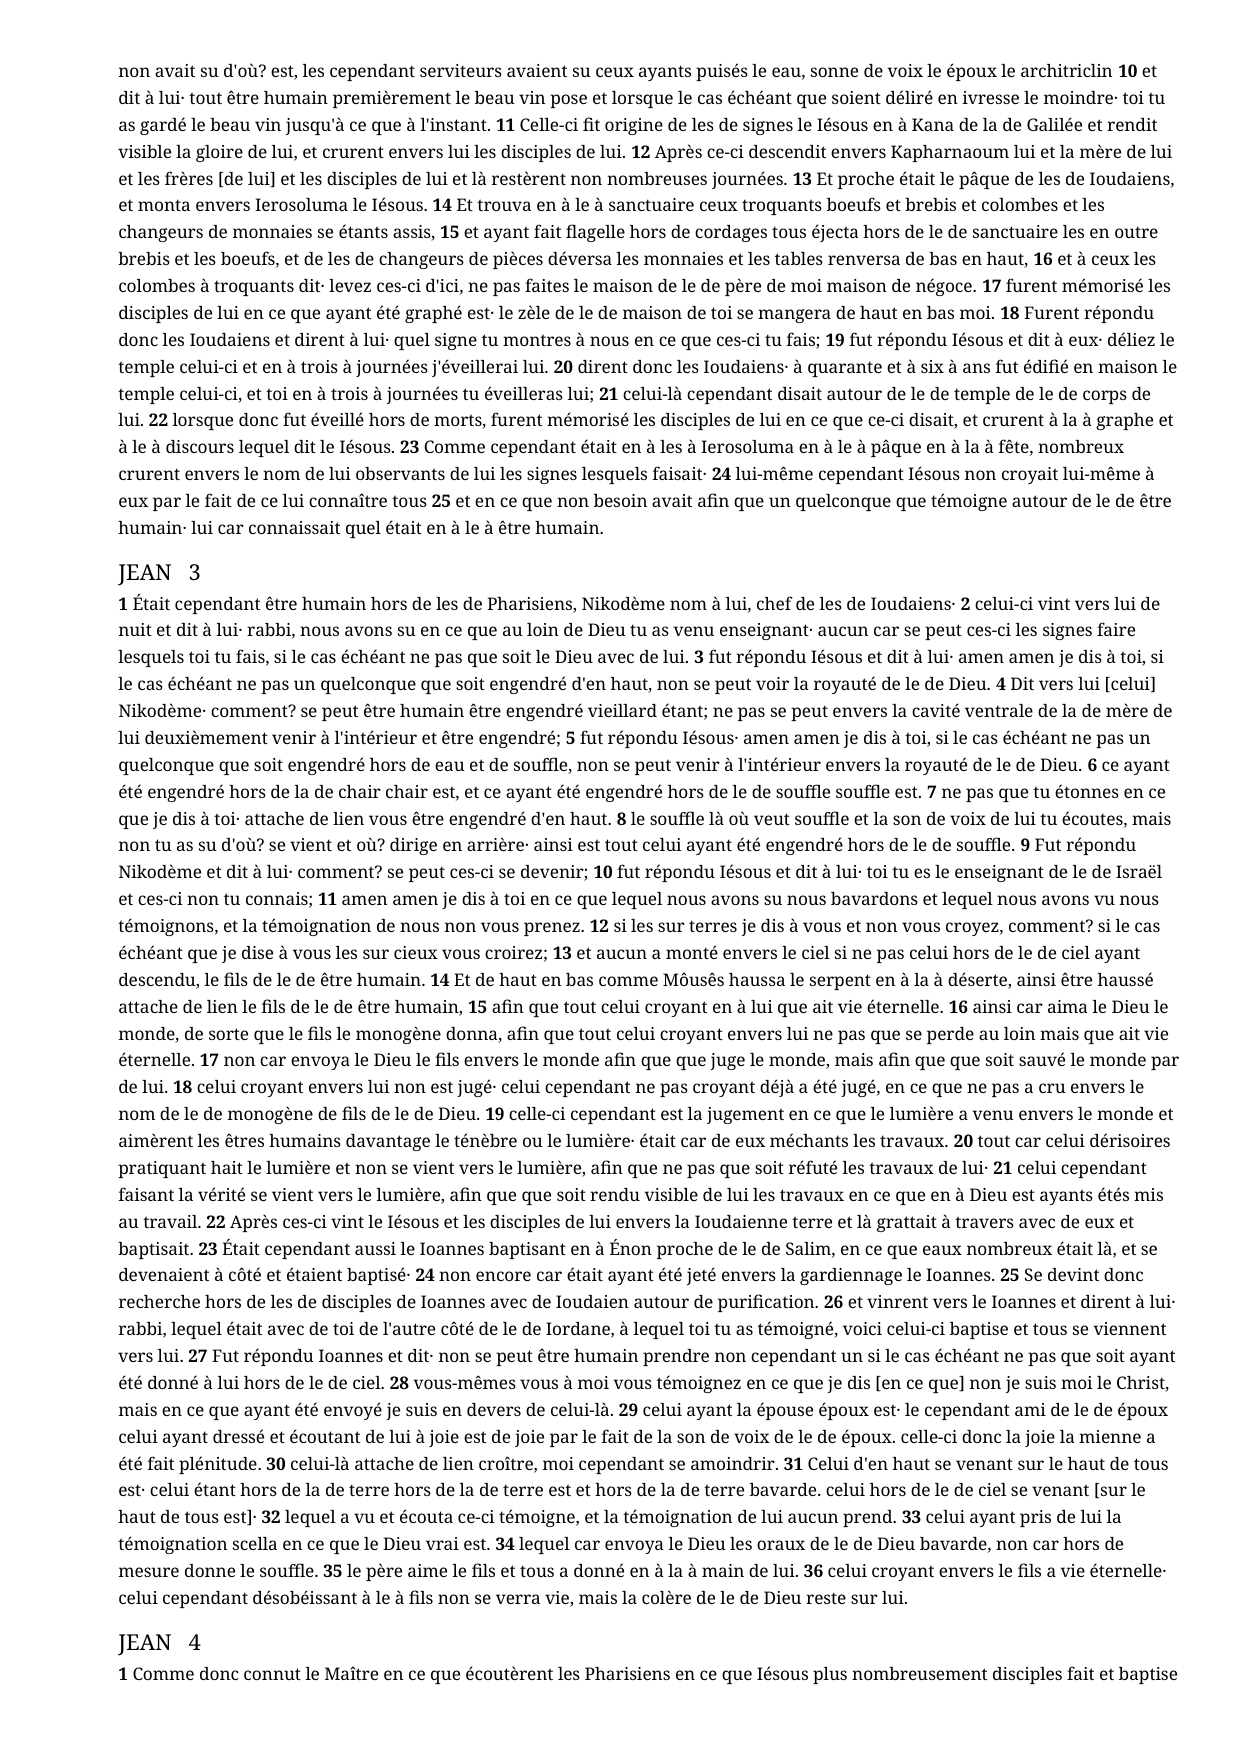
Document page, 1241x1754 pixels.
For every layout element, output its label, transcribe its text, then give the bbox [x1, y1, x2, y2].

text non avait su d'où? est, les cependant serviteurs avaient su ceux ayants puisés le eau, sonne de voix le époux le architriclin 10 et dit à lui· tout être humain premièrement le beau vin pose et lorsque le cas échéant que soient déliré en ivresse le moindre· toi tu as gardé le beau vin jusqu'à ce que à l'instant. 11 Celle-ci fit origine de les de signes le Iésous en à Kana de la de Galilée et rendit visible la gloire de lui, et crurent envers lui les disciples de lui. 12 Après ce-ci descendit envers Kapharnaoum lui et la mère de lui et les frères [de lui] et les disciples de lui et là restèrent non nombreuses journées. 13 Et proche était le pâque de les de Ioudaiens, et monta envers Ierosoluma le Iésous. 14 Et trouva en à le à sanctuaire ceux troquants boeufs et brebis et colombes et les changeurs de monnaies se étants assis, 15 et ayant fait flagelle hors de cordages tous éjecta hors de le de sanctuaire les en outre brebis et les boeufs, et de les de changeurs de pièces déversa les monnaies et les tables renversa de bas en haut, 16 et à ceux les colombes à troquants dit· levez ces-ci d'ici, ne pas faites le maison de le de père de moi maison de négoce. 17 furent mémorisé les disciples de lui en ce que ayant été graphé est· le zèle de le de maison de toi se mangera de haut en bas moi. 18 Furent répondu donc les Ioudaiens et dirent à lui· quel signe tu montres à nous en ce que ces-ci tu fais; 19 fut répondu Iésous et dit à eux· déliez le temple celui-ci et en à trois à journées j'éveillerai lui. 20 dirent donc les Ioudaiens· à quarante et à six à ans fut édifié en maison le temple celui-ci, et toi en à trois à journées tu éveilleras lui; 21 celui-là cependant disait autour de le de temple de le de corps de lui. 22 lorsque donc fut éveillé hors de morts, furent mémorisé les disciples de lui en ce que ce-ci disait, et crurent à la à graphe et à le à discours lequel dit le Iésous. 23 Comme cependant était en à les à Ierosoluma en à le à pâque en à la à fête, nombreux crurent envers le nom de lui observants de lui les signes lesquels faisait· 24 lui-même cependant Iésous non croyait lui-même à eux par le fait de ce lui connaître tous 25 et en ce que non besoin avait afin que un quelconque que témoigne autour de le de être humain· lui car connaissait quel était en à le à être humain. [118, 59, 1181, 539]
text 1 Était cependant être humain hors de les de Pharisiens, Nikodème nom à lui, chef de les de Ioudaiens· 2 celui-ci vint vers lui de nuit et dit à lui· rabbi, nous avons su en ce que au loin de Dieu tu as venu enseignant· aucun car se peut ces-ci les signes faire lesquels toi tu fais, si le cas échéant ne pas que soit le Dieu avec de lui. 3 fut répondu Iésous et dit à lui· amen amen je dis à toi, si le cas échéant ne pas un quelconque que soit engendré d'en haut, non se peut voir la royauté de le de Dieu. 4 Dit vers lui [celui] Nikodème· comment? se peut être humain être engendré vieillard étant; ne pas se peut envers la cavité ventrale de la de mère de lui deuxièmement venir à l'intérieur et être engendré; 5 fut répondu Iésous· amen amen je dis à toi, si le cas échéant ne pas un quelconque que soit engendré hors de eau et de souffle, non se peut venir à l'intérieur envers la royauté de le de Dieu. 6 ce ayant été engendré hors de la de chair chair est, et ce ayant été engendré hors de le de souffle souffle est. 7 ne pas que tu étonnes en ce que je dis à toi· attache de lien vous être engendré d'en haut. 8 le souffle là où veut souffle et la son de voix de lui tu écoutes, mais non tu as su d'où? se vient et où? dirige en arrière· ainsi est tout celui ayant été engendré hors de le de souffle. 9 Fut répondu Nikodème et dit à lui· comment? se peut ces-ci se devenir; 10 fut répondu Iésous et dit à lui· toi tu es le enseignant de le de Israël et ces-ci non tu connais; 11 amen amen je dis à toi en ce que lequel nous avons su nous bavardons et lequel nous avons vu nous témoignons, et la témoignation de nous non vous prenez. 12 si les sur terres je dis à vous et non vous croyez, comment? si le cas échéant que je dise à vous les sur cieux vous croirez; 13 et aucun a monté envers le ciel si ne pas celui hors de le de ciel ayant descendu, le fils de le de être humain. 14 Et de haut en bas comme Môusês haussa le serpent en à la à déserte, ainsi être haussé attache de lien le fils de le de être humain, 15 afin que tout celui croyant en à lui que ait vie éternelle. 16 ainsi car aima le Dieu le monde, de sorte que le fils le monogène donna, afin que tout celui croyant envers lui ne pas que se perde au loin mais que ait vie éternelle. 17 non car envoya le Dieu le fils envers le monde afin que que juge le monde, mais afin que que soit sauvé le monde par de lui. 18 celui croyant envers lui non est jugé· celui cependant ne pas croyant déjà a été jugé, en ce que ne pas a cru envers le nom de le de monogène de fils de le de Dieu. 19 celle-ci cependant est la jugement en ce que le lumière a venu envers le monde et aimèrent les êtres humains davantage le ténèbre ou le lumière· était car de eux méchants les travaux. 20 tout car celui dérisoires pratiquant hait le lumière et non se vient vers le lumière, afin que ne pas que soit réfuté les travaux de lui· 21 celui cependant faisant la vérité se vient vers le lumière, afin que que soit rendu visible de lui les travaux en ce que en à Dieu est ayants étés mis au travail. 22 Après ces-ci vint le Iésous et les disciples de lui envers la Ioudaienne terre et là grattait à travers avec de eux et baptisait. 23 Était cependant aussi le Ioannes baptisant en à Énon proche de le de Salim, en ce que eaux nombreux était là, et se devenaient à côté et étaient baptisé· 24 non encore car était ayant été jeté envers la gardiennage le Ioannes. 25 Se devint donc recherche hors de les de disciples de Ioannes avec de Ioudaien autour de purification. 26 et vinrent vers le Ioannes et dirent à lui· rabbi, lequel était avec de toi de l'autre côté de le de Iordane, à lequel toi tu as témoigné, voici celui-ci baptise et tous se viennent vers lui. 27 Fut répondu Ioannes et dit· non se peut être humain prendre non cependant un si le cas échéant ne pas que soit ayant été donné à lui hors de le de ciel. 28 vous-mêmes vous à moi vous témoignez en ce que je dis [en ce que] non je suis moi le Christ, mais en ce que ayant été envoyé je suis en devers de celui-là. 29 celui ayant la épouse époux est· le cependant ami de le de époux celui ayant dressé et écoutant de lui à joie est de joie par le fait de la son de voix de le de époux. celle-ci donc la joie la mienne a été fait plénitude. 30 celui-là attache de lien croître, moi cependant se amoindrir. 31 Celui d'en haut se venant sur le haut de tous est· celui étant hors de la de terre hors de la de terre est et hors de la de terre bavarde. celui hors de le de ciel se venant [sur le haut de tous est]· 32 lequel a vu et écouta ce-ci témoigne, et la témoignation de lui aucun prend. 33 celui ayant pris de lui la témoignation scella en ce que le Dieu vrai est. 34 lequel car envoya le Dieu les oraux de le de Dieu bavarde, non car hors de mesure donne le souffle. 35 le père aime le fils et tous a donné en à la à main de lui. 36 celui croyant envers le fils a vie éternelle· celui cependant désobéissant à le à fils non se verra vie, mais la colère de le de Dieu reste sur lui. [118, 592, 1181, 1609]
text 1 Comme donc connut le Maître en ce que écoutèrent les Pharisiens en ce que Iésous plus nombreusement disciples fait et baptise [118, 1662, 1181, 1685]
text JEAN 3 [118, 557, 1181, 587]
text JEAN 4 [118, 1627, 1181, 1657]
